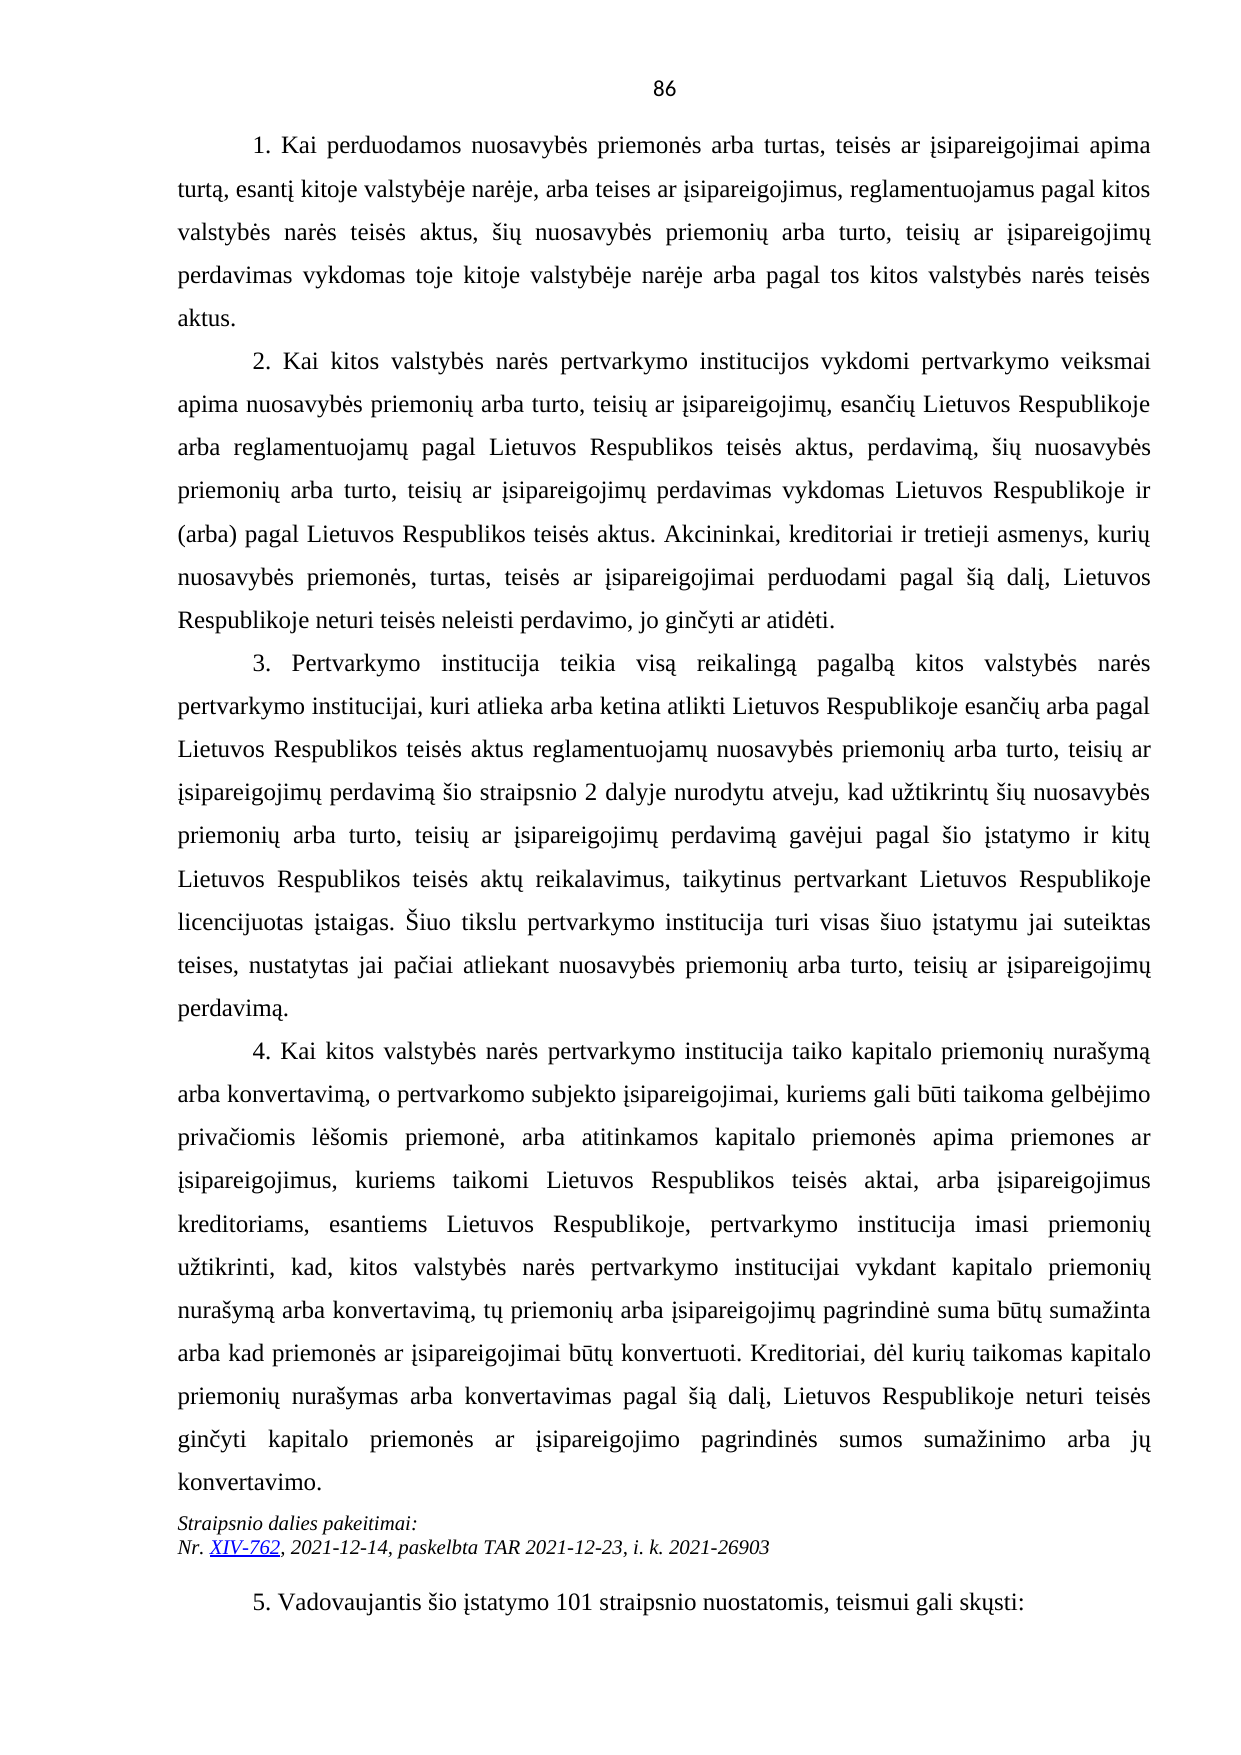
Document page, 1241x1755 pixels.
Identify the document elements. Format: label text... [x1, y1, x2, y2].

text Straipsnio dalies pakeitimai: [177, 1511, 1152, 1535]
text 1. Kai perduodamos nuosavybės priemonės arba turtas, teisės ar įsipareigojimai apima turtą, esantį kitoje valstybėje narėje, arba teises ar įsipareigojimus, reglamentuojamus pagal kitos valstybės narės teisės aktus, šių nuosavybės priemonių arba turto, teisių ar įsipareigojimų perdavimas vykdomas toje kitoje valstybėje narėje arba pagal tos kitos valstybės narės teisės aktus. [177, 131, 1152, 332]
text 3. Pertvarkymo institucija teikia visą reikalingą pagalbą kitos valstybės narės pertvarkymo institucijai, kuri atlieka arba ketina atlikti Lietuvos Respublikoje esančių arba pagal Lietuvos Respublikos teisės aktus reglamentuojamų nuosavybės priemonių arba turto, teisių ar įsipareigojimų perdavimą šio straipsnio 2 dalyje nurodytu atveju, kad užtikrintų šių nuosavybės priemonių arba turto, teisių ar įsipareigojimų perdavimą gavėjui pagal šio įstatymo ir kitų Lietuvos Respublikos teisės aktų reikalavimus, taikytinus pertvarkant Lietuvos Respublikoje licencijuotas įstaigas. Šiuo tikslu pertvarkymo institucija turi visas šiuo įstatymu jai suteiktas teises, nustatytas jai pačiai atliekant nuosavybės priemonių arba turto, teisių ar įsipareigojimų perdavimą. [177, 648, 1152, 1022]
text 2. Kai kitos valstybės narės pertvarkymo institucijos vykdomi pertvarkymo veiksmai apima nuosavybės priemonių arba turto, teisių ar įsipareigojimų, esančių Lietuvos Respublikoje arba reglamentuojamų pagal Lietuvos Respublikos teisės aktus, perdavimą, šių nuosavybės priemonių arba turto, teisių ar įsipareigojimų perdavimas vykdomas Lietuvos Respublikoje ir (arba) pagal Lietuvos Respublikos teisės aktus. Akcininkai, kreditoriai ir tretieji asmenys, kurių nuosavybės priemonės, turtas, teisės ar įsipareigojimai perduodami pagal šią dalį, Lietuvos Respublikoje neturi teisės neleisti perdavimo, jo ginčyti ar atidėti. [177, 346, 1152, 634]
text 5. Vadovaujantis šio įstatymo 101 straipsnio nuostatomis, teismui gali skųsti: [177, 1587, 1152, 1616]
text 4. Kai kitos valstybės narės pertvarkymo institucija taiko kapitalo priemonių nurašymą arba konvertavimą, o pertvarkomo subjekto įsipareigojimai, kuriems gali būti taikoma gelbėjimo privačiomis lėšomis priemonė, arba atitinkamos kapitalo priemonės apima priemones ar įsipareigojimus, kuriems taikomi Lietuvos Respublikos teisės aktai, arba įsipareigojimus kreditoriams, esantiems Lietuvos Respublikoje, pertvarkymo institucija imasi priemonių užtikrinti, kad, kitos valstybės narės pertvarkymo institucijai vykdant kapitalo priemonių nurašymą arba konvertavimą, tų priemonių arba įsipareigojimų pagrindinė suma būtų sumažinta arba kad priemonės ar įsipareigojimai būtų konvertuoti. Kreditoriai, dėl kurių taikomas kapitalo priemonių nurašymas arba konvertavimas pagal šią dalį, Lietuvos Respublikoje neturi teisės ginčyti kapitalo priemonės ar įsipareigojimo pagrindinės sumos sumažinimo arba jų konvertavimo. [177, 1036, 1152, 1496]
text Nr. XIV-762, 2021-12-14, paskelbta TAR 2021-12-23, i. k. 2021-26903 [177, 1535, 1152, 1559]
